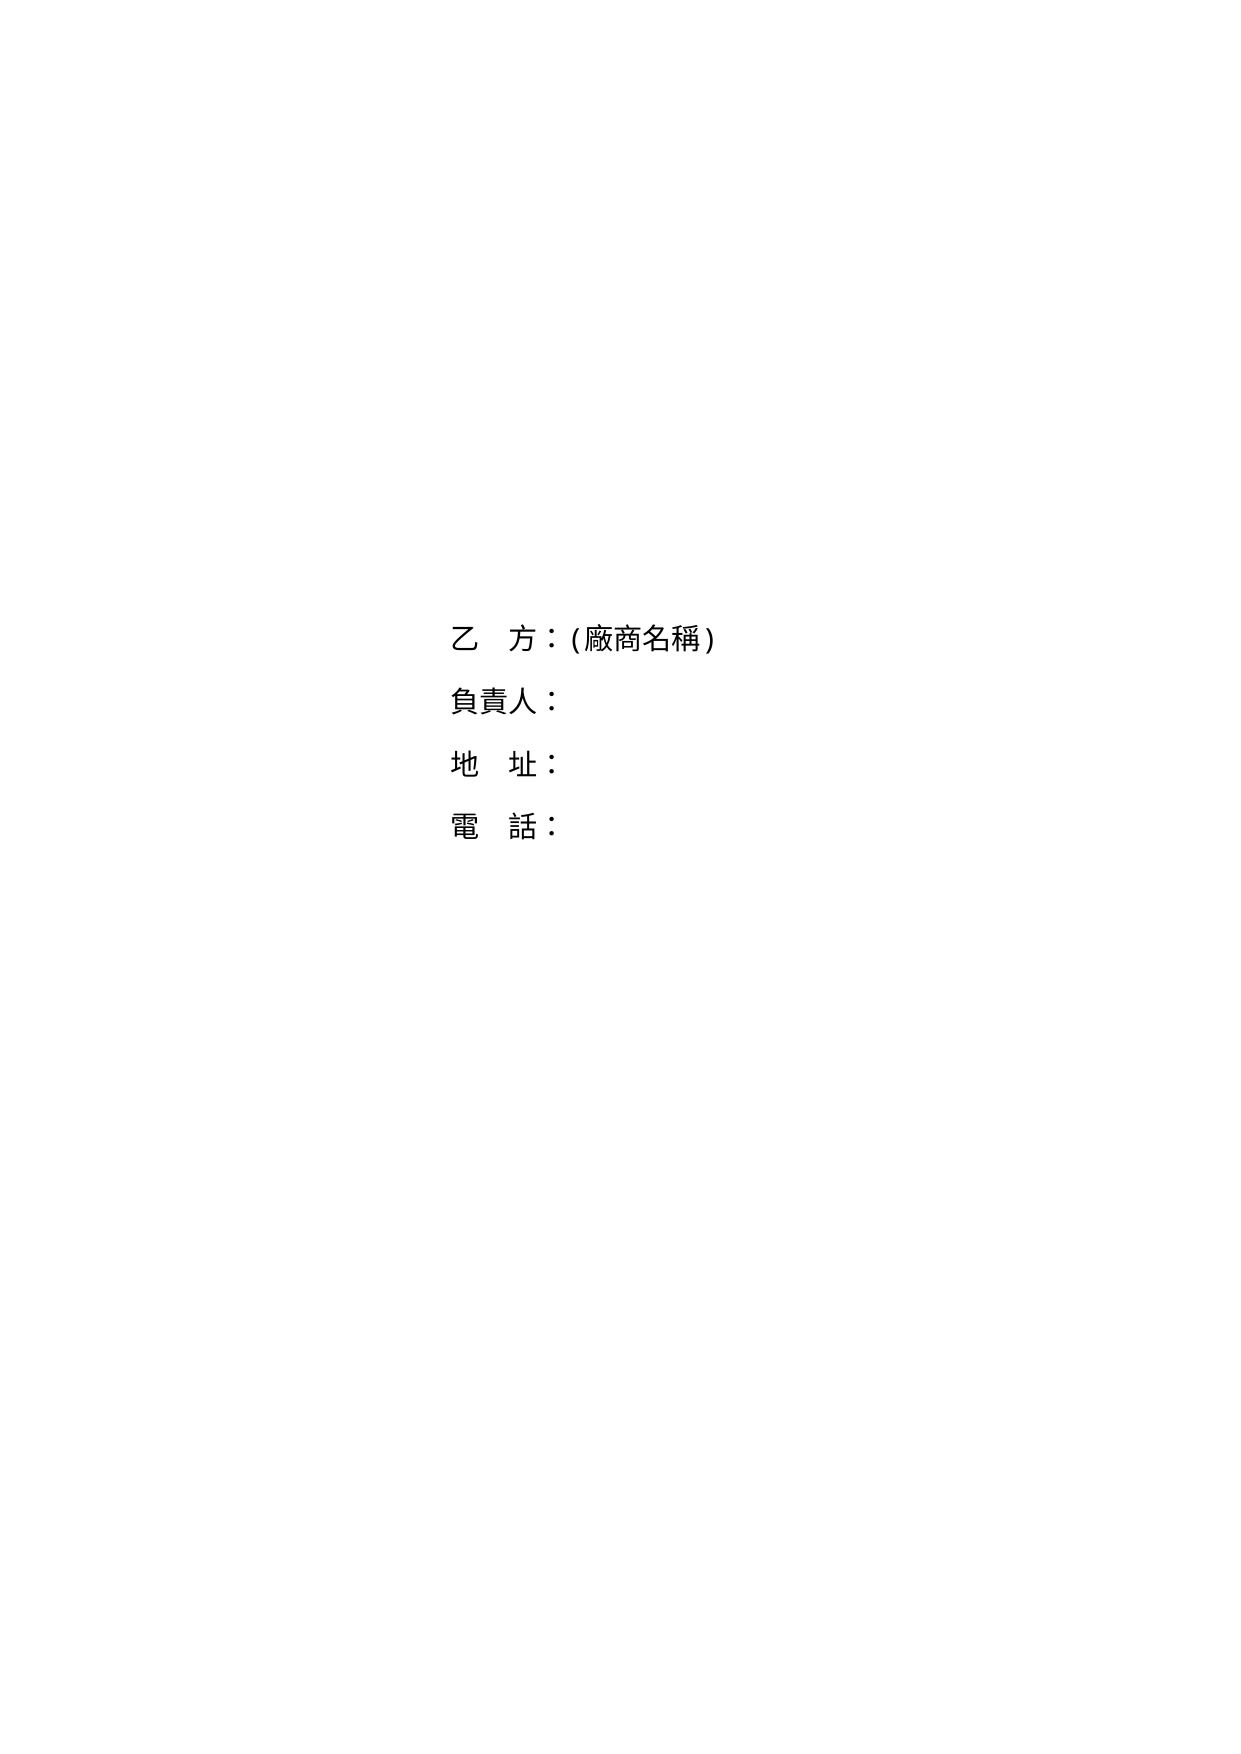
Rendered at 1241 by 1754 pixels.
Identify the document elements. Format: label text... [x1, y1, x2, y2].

text 電 話： [150, 783, 1122, 846]
text 地 址： [150, 721, 1122, 783]
text 負責人： [150, 658, 1122, 721]
text 乙 方：(廠商名稱) [150, 596, 1122, 658]
